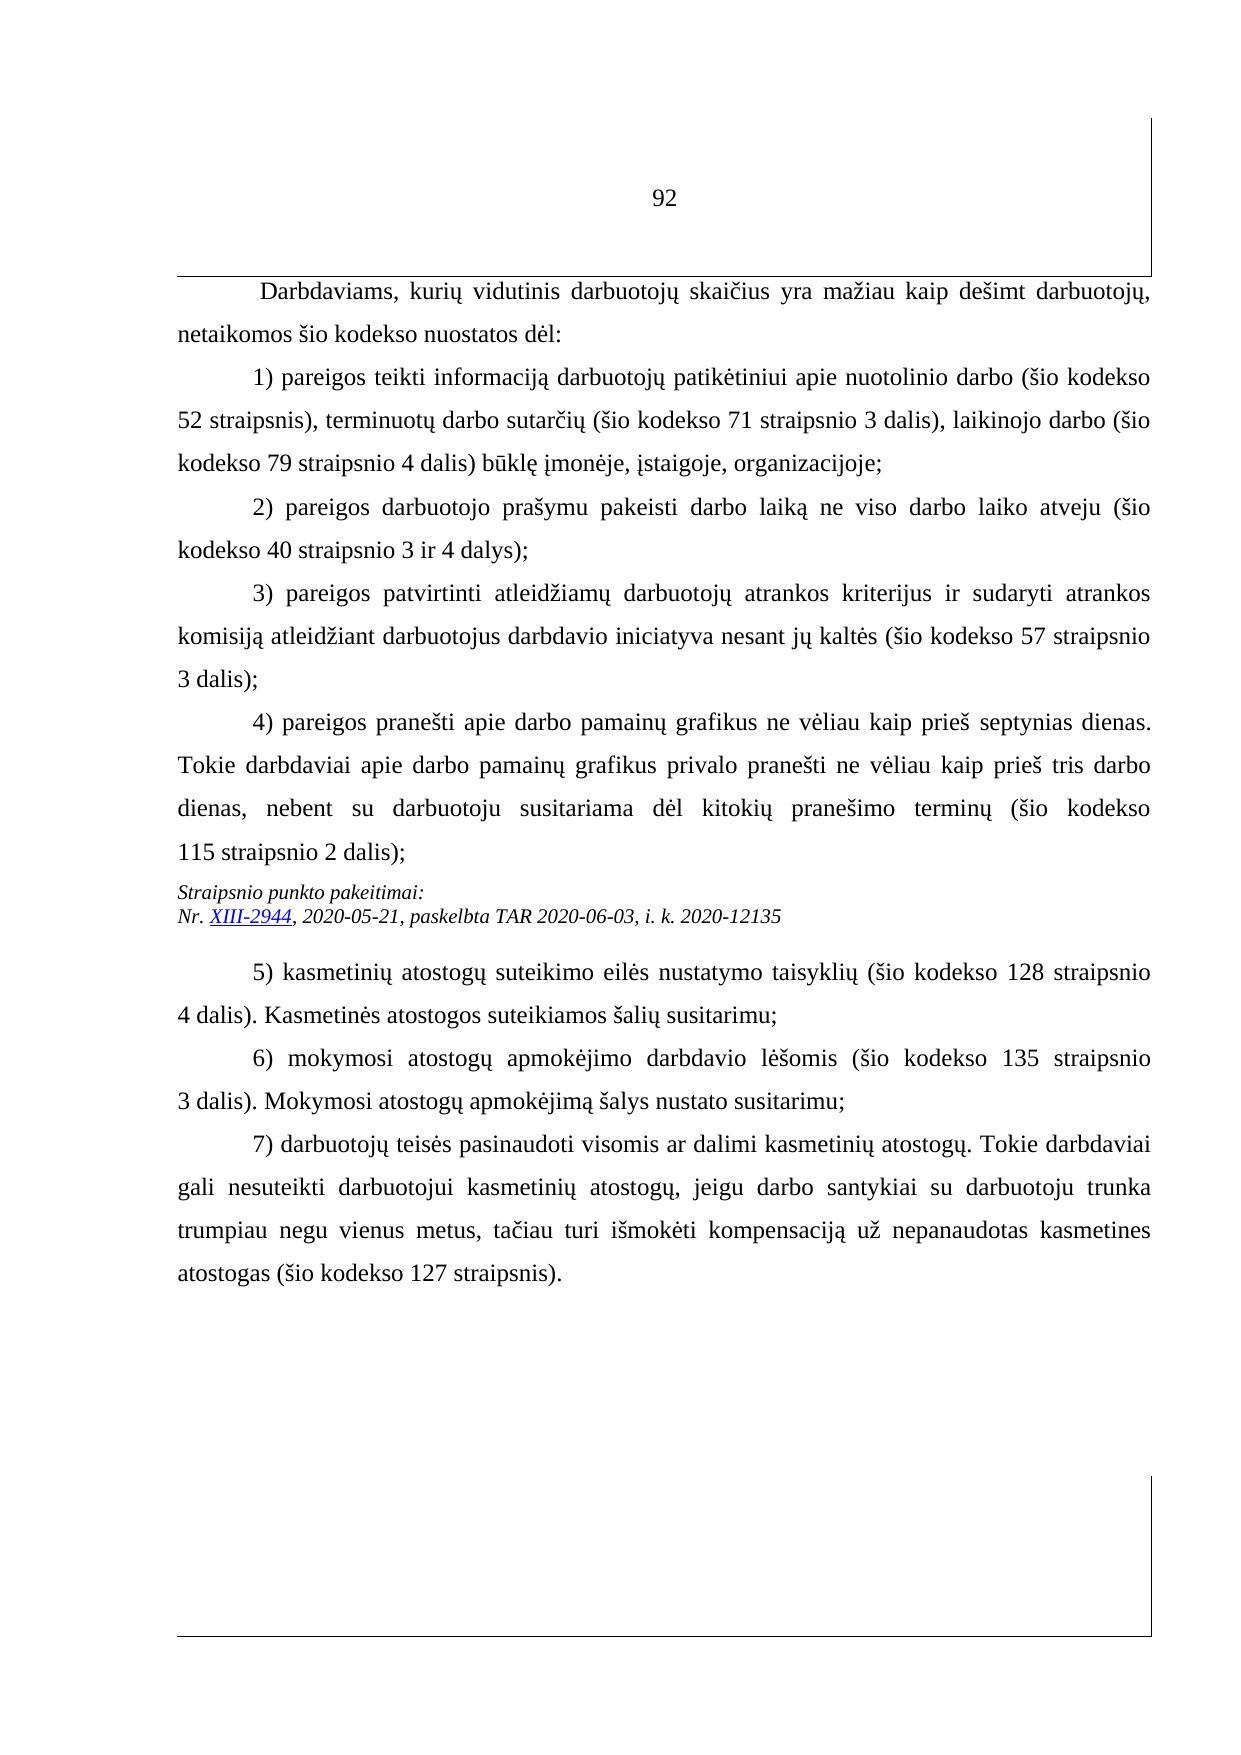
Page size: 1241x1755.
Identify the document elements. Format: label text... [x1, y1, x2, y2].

text 4) pareigos pranešti apie darbo pamainų grafikus ne vėliau kaip prieš septynias dienas. Tokie darbdaviai apie darbo pamainų grafikus privalo pranešti ne vėliau kaip prieš tris darbo dienas, nebent su darbuotoju susitariama dėl kitokių pranešimo terminų (šio kodekso 115 straipsnio 2 dalis); [177, 707, 1152, 865]
text 1) pareigos teikti informaciją darbuotojų patikėtiniui apie nuotolinio darbo (šio kodekso 52 straipsnis), terminuotų darbo sutarčių (šio kodekso 71 straipsnio 3 dalis), laikinojo darbo (šio kodekso 79 straipsnio 4 dalis) būklę įmonėje, įstaigoje, organizacijoje; [177, 362, 1152, 477]
text Straipsnio punkto pakeitimai: [177, 880, 1152, 904]
text 6) mokymosi atostogų apmokėjimo darbdavio lėšomis (šio kodekso 135 straipsnio 3 dalis). Mokymosi atostogų apmokėjimą šalys nustato susitarimu; [177, 1043, 1152, 1115]
text 2) pareigos darbuotojo prašymu pakeisti darbo laiką ne viso darbo laiko atveju (šio kodekso 40 straipsnio 3 ir 4 dalys); [177, 492, 1152, 563]
text Nr. XIII-2944, 2020-05-21, paskelbta TAR 2020-06-03, i. k. 2020-12135 [177, 904, 1152, 928]
text Darbdaviams, kurių vidutinis darbuotojų skaičius yra mažiau kaip dešimt darbuotojų, netaikomos šio kodekso nuostatos dėl: [177, 276, 1152, 348]
text 7) darbuotojų teisės pasinaudoti visomis ar dalimi kasmetinių atostogų. Tokie darbdaviai gali nesuteikti darbuotojui kasmetinių atostogų, jeigu darbo santykiai su darbuotoju trunka trumpiau negu vienus metus, tačiau turi išmokėti kompensaciją už nepanaudotas kasmetines atostogas (šio kodekso 127 straipsnis). [177, 1129, 1152, 1287]
text 5) kasmetinių atostogų suteikimo eilės nustatymo taisyklių (šio kodekso 128 straipsnio 4 dalis). Kasmetinės atostogos suteikiamos šalių susitarimu; [177, 957, 1152, 1028]
text 3) pareigos patvirtinti atleidžiamų darbuotojų atrankos kriterijus ir sudaryti atrankos komisiją atleidžiant darbuotojus darbdavio iniciatyva nesant jų kaltės (šio kodekso 57 straipsnio 3 dalis); [177, 578, 1152, 693]
